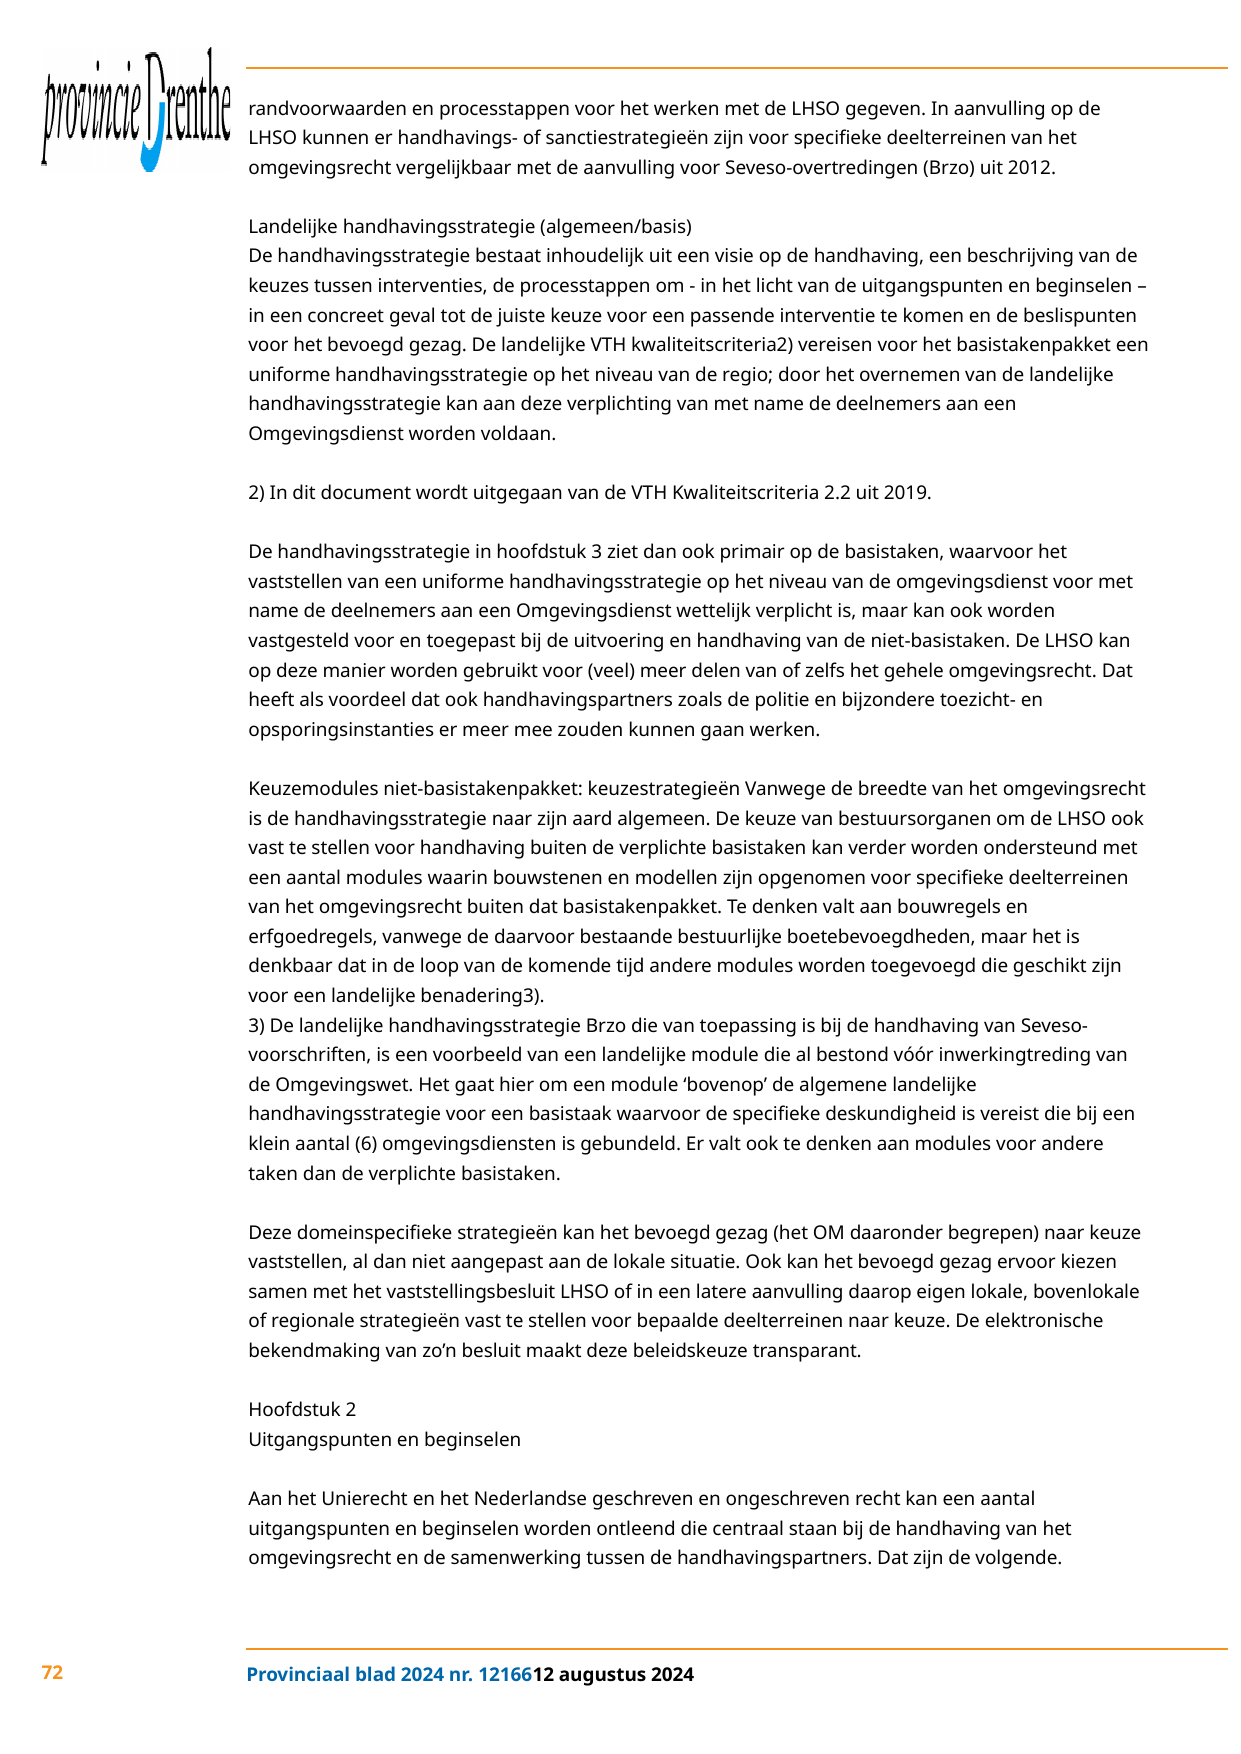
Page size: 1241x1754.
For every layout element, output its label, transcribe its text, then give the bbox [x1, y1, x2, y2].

text Landelijke handhavingsstrategie (algemeen/basis) [248, 213, 1152, 239]
text De handhavingsstrategie bestaat inhoudelijk uit een visie op de handhaving, een beschrijving van de keuzes tussen interventies, de processtappen om - in het licht van de uitgangspunten en beginselen – in een concreet geval tot de juiste keuze voor een passende interventie te komen en de beslispunten voor het bevoegd gezag. De landelijke VTH kwaliteitscriteria2) vereisen voor het basistakenpakket een uniforme handhavingsstrategie op het niveau van de regio; door het overnemen van de landelijke handhavingsstrategie kan aan deze verplichting van met name de deelnemers aan een Omgevingsdienst worden voldaan. [248, 243, 1152, 446]
text Uitgangspunten en beginselen [248, 1426, 1152, 1452]
text Deze domeinspecifieke strategieën kan het bevoegd gezag (het OM daaronder begrepen) naar keuze vaststellen, al dan niet aangepast aan de lokale situatie. Ook kan het bevoegd gezag ervoor kiezen samen met het vaststellingsbesluit LHSO of in een latere aanvulling daarop eigen lokale, bovenlokale of regionale strategieën vast te stellen voor bepaalde deelterreinen naar keuze. De elektronische bekendmaking van zo’n besluit maakt deze beleidskeuze transparant. [248, 1219, 1152, 1363]
text 3) De landelijke handhavingsstrategie Brzo die van toepassing is bij de handhaving van Seveso-voorschriften, is een voorbeeld van een landelijke module die al bestond vóór inwerkingtreding van de Omgevingswet. Het gaat hier om een module ‘bovenop’ de algemene landelijke handhavingsstrategie voor een basistaak waarvoor de specifieke deskundigheid is vereist die bij een klein aantal (6) omgevingsdiensten is gebundeld. Er valt ook te denken aan modules voor andere taken dan de verplichte basistaken. [248, 1012, 1152, 1186]
text Aan het Unierecht en het Nederlandse geschreven en ongeschreven recht kan een aantal uitgangspunten en beginselen worden ontleend die centraal staan bij de handhaving van het omgevingsrecht en de samenwerking tussen de handhavingspartners. Dat zijn de volgende. [248, 1485, 1152, 1570]
text De handhavingsstrategie in hoofdstuk 3 ziet dan ook primair op de basistaken, waarvoor het vaststellen van een uniforme handhavingsstrategie op het niveau van de omgevingsdienst voor met name de deelnemers aan een Omgevingsdienst wettelijk verplicht is, maar kan ook worden vastgesteld voor en toegepast bij de uitvoering en handhaving van de niet-basistaken. De LHSO kan op deze manier worden gebruikt voor (veel) meer delen van of zelfs het gehele omgevingsrecht. Dat heeft als voordeel dat ook handhavingspartners zoals de politie en bijzondere toezicht- en opsporingsinstanties er meer mee zouden kunnen gaan werken. [248, 538, 1152, 742]
text Hoofdstuk 2 [248, 1396, 1152, 1422]
text randvoorwaarden en processtappen voor het werken met de LHSO gegeven. In aanvulling op de LHSO kunnen er handhavings- of sanctiestrategieën zijn voor specifieke deelterreinen van het omgevingsrecht vergelijkbaar met de aanvulling voor Seveso-overtredingen (Brzo) uit 2012. [248, 95, 1152, 180]
text Keuzemodules niet-basistakenpakket: keuzestrategieën Vanwege de breedte van het omgevingsrecht is de handhavingsstrategie naar zijn aard algemeen. De keuze van bestuursorganen om de LHSO ook vast te stellen voor handhaving buiten de verplichte basistaken kan verder worden ondersteund met een aantal modules waarin bouwstenen en modellen zijn opgenomen voor specifieke deelterreinen van het omgevingsrecht buiten dat basistakenpakket. Te denken valt aan bouwregels en erfgoedregels, vanwege de daarvoor bestaande bestuurlijke boetebevoegdheden, maar het is denkbaar dat in de loop van de komende tijd andere modules worden toegevoegd die geschikt zijn voor een landelijke benadering3). [248, 775, 1152, 1008]
picture [41, 47, 231, 172]
text 2) In dit document wordt uitgegaan van de VTH Kwaliteitscriteria 2.2 uit 2019. [248, 479, 1152, 505]
